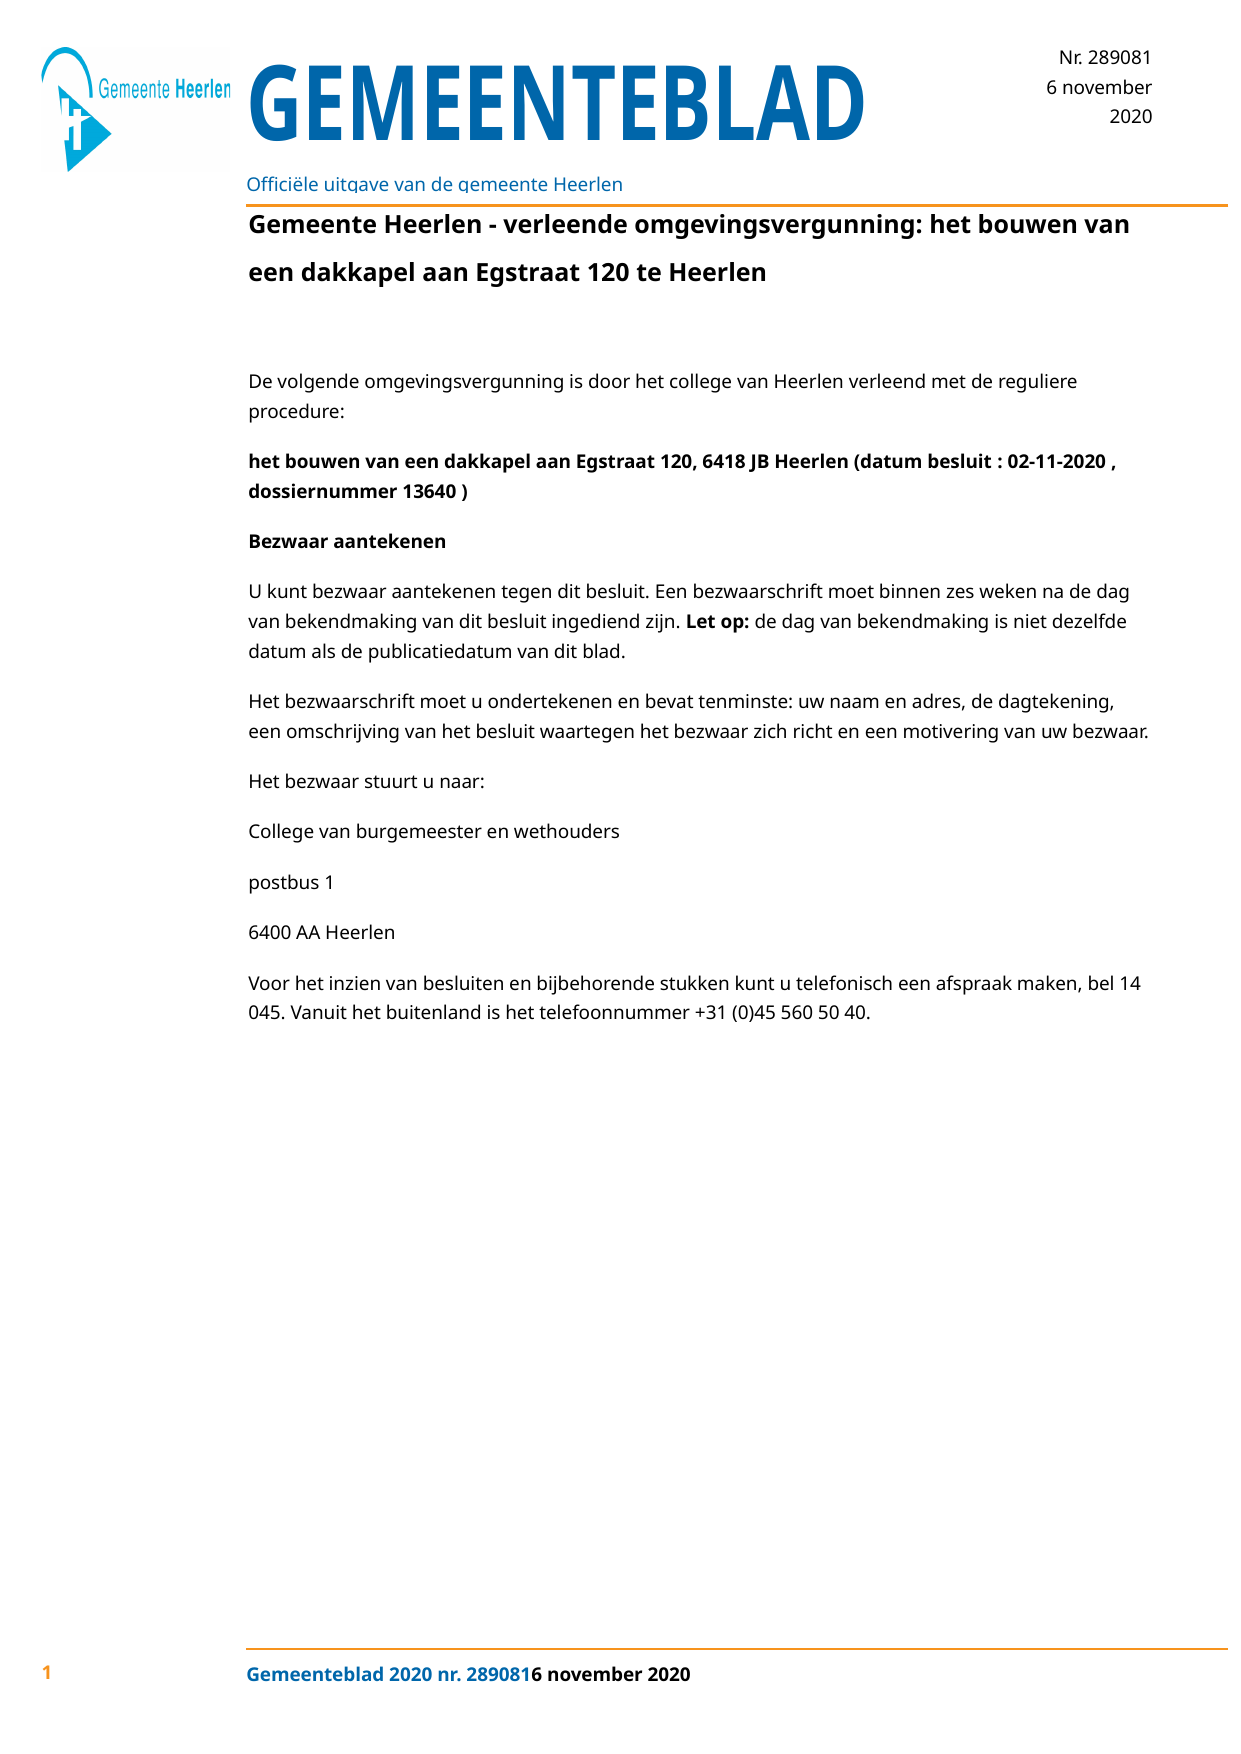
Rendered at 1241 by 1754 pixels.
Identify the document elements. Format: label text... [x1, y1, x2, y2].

text Bezwaar aantekenen [248, 528, 1152, 554]
picture [41, 47, 231, 172]
picture [41, 47, 59, 70]
text Gemeente Heerlen - verleende omgevingsvergunning: het bouwen van een dakkapel aan Egstraat 120 te Heerlen [248, 207, 1152, 288]
text postbus 1 [248, 869, 1152, 895]
text De volgende omgevingsvergunning is door het college van Heerlen verleend met de reguliere procedure: [248, 368, 1152, 424]
text Voor het inzien van besluiten en bijbehorende stukken kunt u telefonisch een afspraak maken, bel 14 045. Vanuit het buitenland is het telefoonnummer +31 (0)45 560 50 40. [248, 970, 1152, 1025]
text het bouwen van een dakkapel aan Egstraat 120, 6418 JB Heerlen (datum besluit : 02-11-2020 , dossiernummer 13640 ) [248, 448, 1152, 504]
text U kunt bezwaar aantekenen tegen dit besluit. Een bezwaarschrift moet binnen zes weken na de dag van bekendmaking van dit besluit ingediend zijn. Let op: de dag van bekendmaking is niet dezelfde datum als de publicatiedatum van dit blad. [248, 579, 1152, 664]
text 6400 AA Heerlen [248, 919, 1152, 945]
text College van burgemeester en wethouders [248, 819, 1152, 844]
text Het bezwaarschrift moet u ondertekenen en bevat tenminste: uw naam en adres, de dagtekening, een omschrijving van het besluit waartegen het bezwaar zich richt en een motivering van uw bezwaar. [248, 688, 1152, 744]
text Het bezwaar stuurt u naar: [248, 768, 1152, 794]
